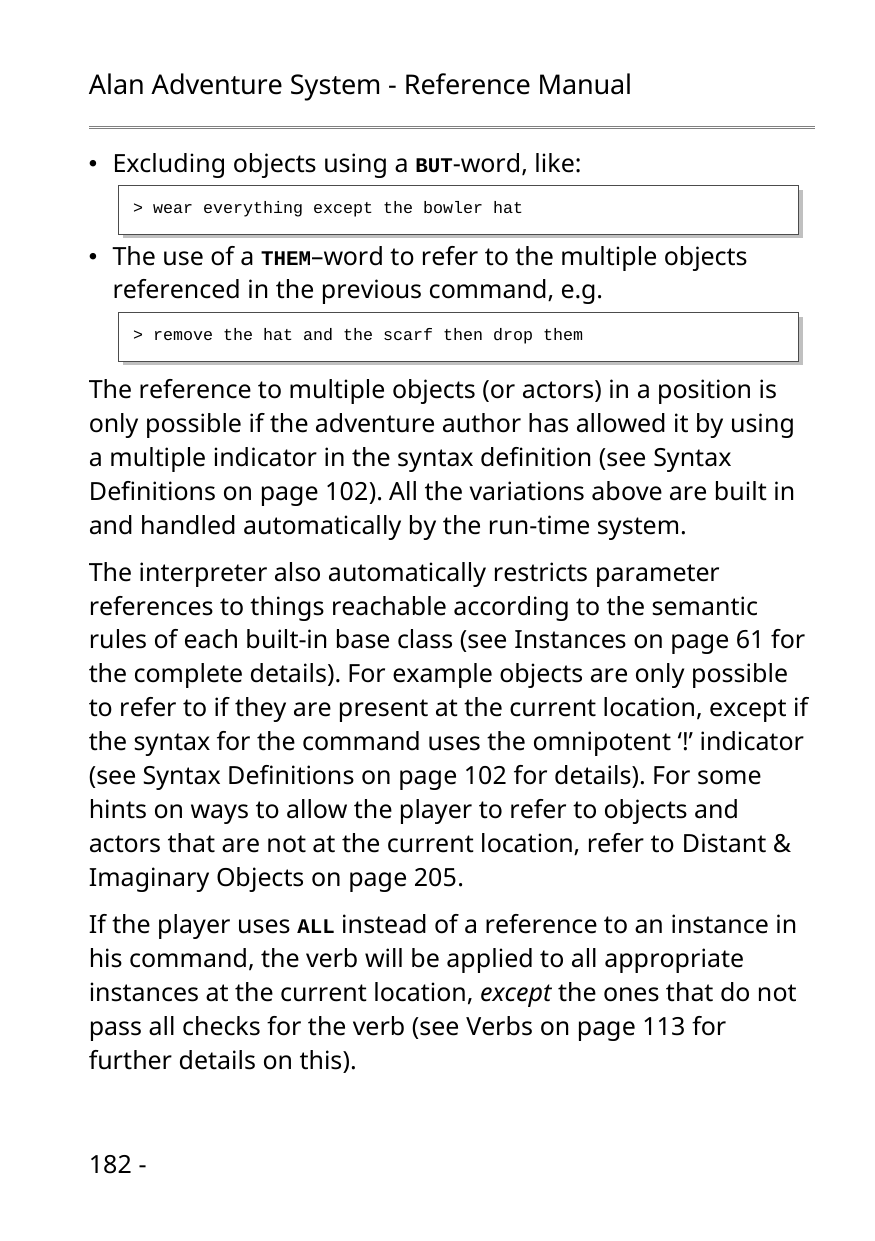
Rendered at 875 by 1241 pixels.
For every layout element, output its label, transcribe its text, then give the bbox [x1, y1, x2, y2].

text The interpreter also automatically restricts parameter references to things reachable according to the semantic rules of each built-in base class (see Instances on page 46 for the complete details). For example objects are only possible to refer to if they are present at the current location, except if the syntax for the command uses the omnipotent ‘!’ indicator (see Syntax Definitions on page 79 for details). For some hints on ways to allow the player to refer to objects and actors that are not at the current location, refer to Distant & Imaginary Objects on page 160. [88, 554, 815, 894]
text The reference to multiple objects (or actors) in a position is only possible if the adventure author has allowed it by using a multiple indicator in the syntax definition (see Syntax Definitions on page 79). All the variations above are built in and handled automatically by the run-time system. [88, 372, 815, 542]
list The use of a THEM–word to refer to the multiple objects referenced in the previous command, e.g. [88, 238, 815, 306]
list Excluding objects using a BUT-word, like: [88, 146, 815, 179]
text If the player uses ALL instead of a reference to an instance in his command, the verb will be applied to all appropriate instances at the current location, except the ones that do not pass all checks for the verb (see Verbs on page 87 for further details on this). [88, 907, 815, 1077]
text > remove the hat and the scarf then drop them [119, 313, 798, 361]
text > wear everything except the bowler hat [119, 186, 798, 234]
